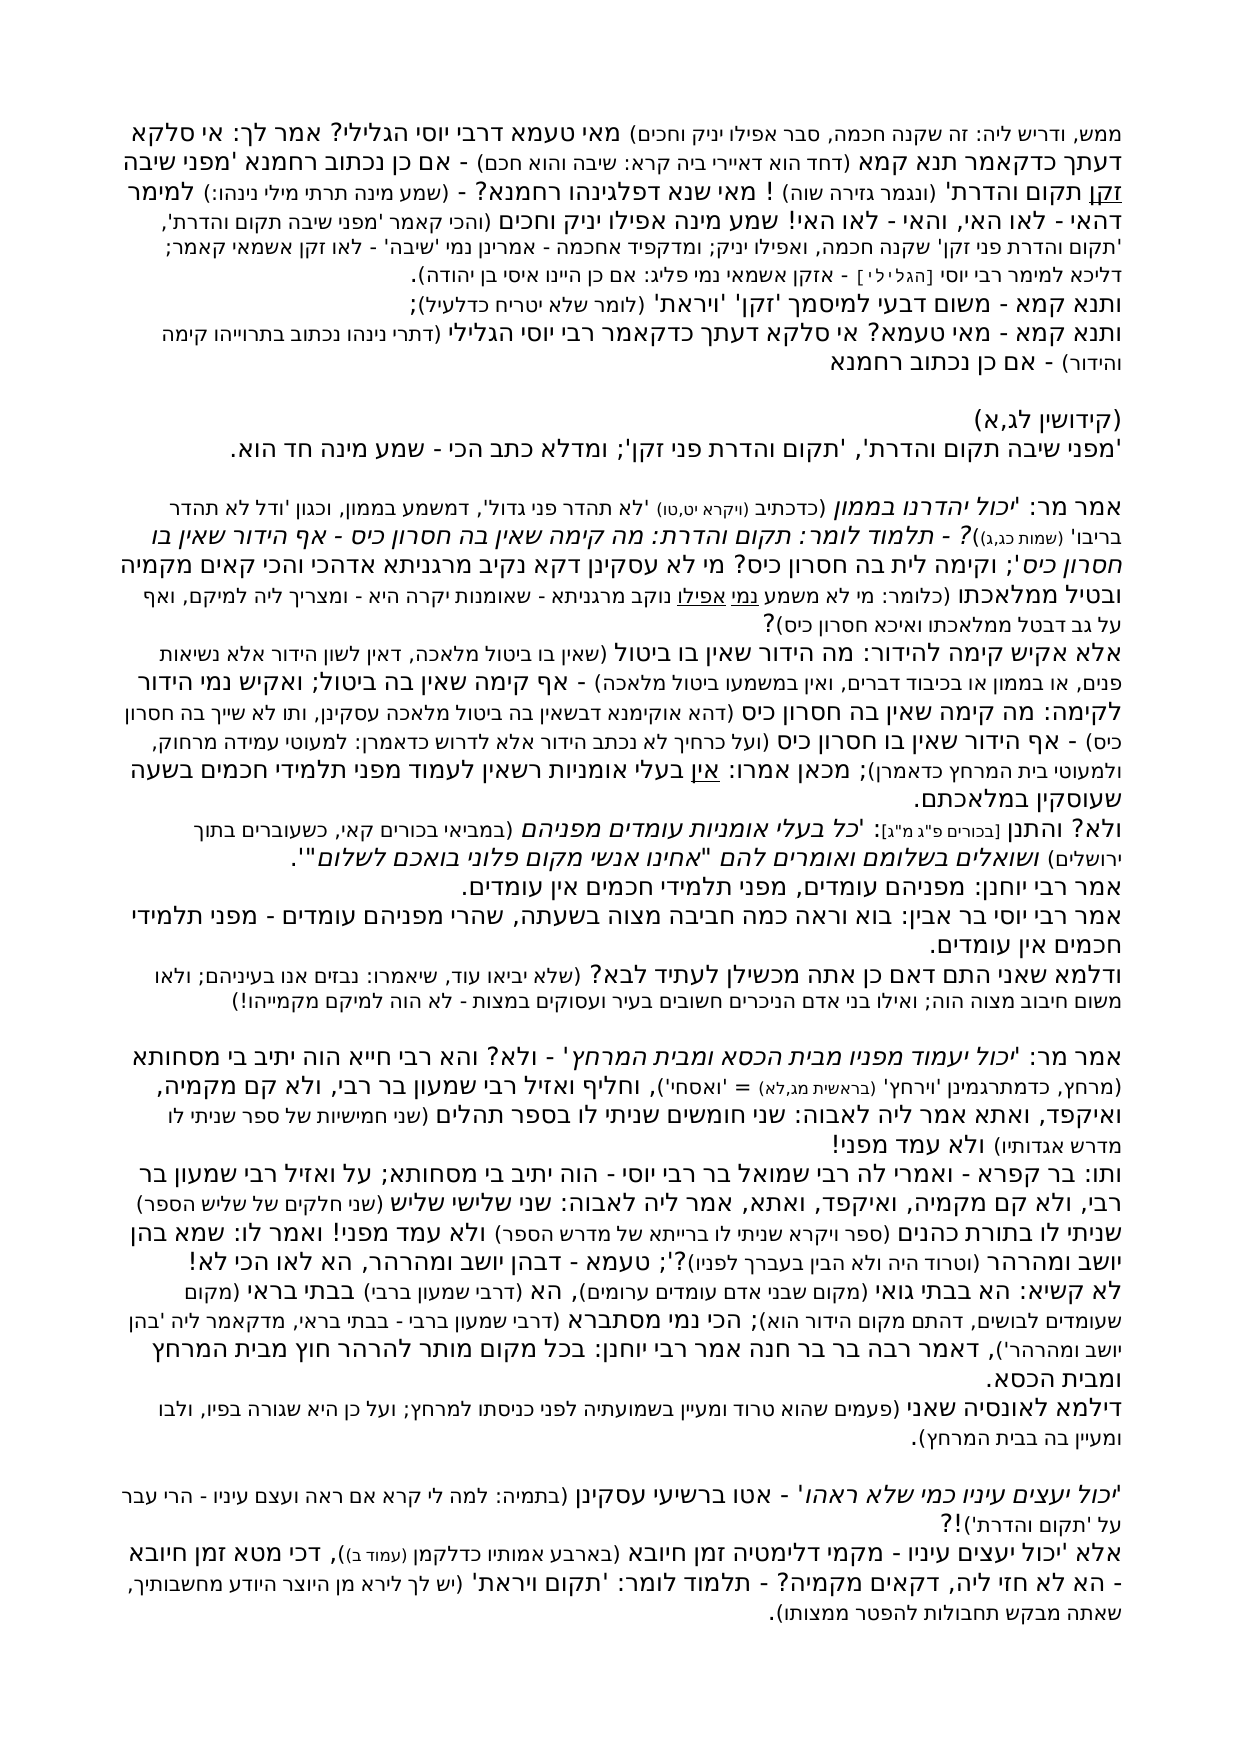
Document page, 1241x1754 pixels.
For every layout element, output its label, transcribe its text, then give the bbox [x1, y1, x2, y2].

text ממש, ודריש ליה: זה שקנה חכמה, סבר אפילו יניק וחכים) מאי טעמא דרבי יוסי הגלילי? אמר לך: אי סלקא דעתך כדקאמר תנא קמא (דחד הוא דאיירי ביה קרא: שיבה והוא חכם) - אם כן נכתוב רחמנא 'מפני שיבה זקן תקום והדרת' (ונגמר גזירה שוה) ! מאי שנא דפלגינהו רחמנא? - (שמע מינה תרתי מילי נינהו:) למימר דהאי - לאו האי, והאי - לאו האי! שמע מינה אפילו יניק וחכים (והכי קאמר 'מפני שיבה תקום והדרת', 'תקום והדרת פני זקן' שקנה חכמה, ואפילו יניק; ומדקפיד אחכמה - אמרינן נמי 'שיבה' - לאו זקן אשמאי קאמר; דליכא למימר רבי יוסי [הגלילי] - אזקן אשמאי נמי פליג: אם כן היינו איסי בן יהודה). [118, 118, 1122, 289]
text אלא 'יכול יעצים עיניו - מקמי דלימטיה זמן חיובא (בארבע אמותיו כדלקמן (עמוד ב)), דכי מטא זמן חיובא - הא לא חזי ליה, דקאים מקמיה? - תלמוד לומר: 'תקום ויראת' (יש לך לירא מן היוצר היודע מחשבותיך, שאתה מבקש תחבולות להפטר ממצותו). [118, 1538, 1122, 1626]
text 'יכול יעצים עיניו כמי שלא ראהו' - אטו ברשיעי עסקינן (בתמיה: למה לי קרא אם ראה ועצם עיניו - הרי עבר על 'תקום והדרת')!? [118, 1480, 1122, 1538]
text אלא אקיש קימה להידור: מה הידור שאין בו ביטול (שאין בו ביטול מלאכה, דאין לשון הידור אלא נשיאות פנים, או בממון או בכיבוד דברים, ואין במשמעו ביטול מלאכה) - אף קימה שאין בה ביטול; ואקיש נמי הידור לקימה: מה קימה שאין בה חסרון כיס (דהא אוקימנא דבשאין בה ביטול מלאכה עסקינן, ותו לא שייך בה חסרון כיס) - אף הידור שאין בו חסרון כיס (ועל כרחיך לא נכתב הידור אלא לדרוש כדאמרן: למעוטי עמידה מרחוק, ולמעוטי בית המרחץ כדאמרן); מכאן אמרו: אין בעלי אומניות רשאין לעמוד מפני תלמידי חכמים בשעה שעוסקין במלאכתם. [118, 638, 1122, 814]
text אמר רבי יוחנן: מפניהם עומדים, מפני תלמידי חכמים אין עומדים. [118, 872, 1122, 901]
text ותנא קמא - משום דבעי למיסמך 'זקן' 'ויראת' (לומר שלא יטריח כדלעיל); [118, 289, 1122, 318]
text (קידושין לג,א) [118, 405, 1122, 434]
text אמר רבי יוסי בר אבין: בוא וראה כמה חביבה מצוה בשעתה, שהרי מפניהם עומדים - מפני תלמידי חכמים אין עומדים. [118, 901, 1122, 960]
text ולא? והתנן [בכורים פ"ג מ"ג]: 'כל בעלי אומניות עומדים מפניהם (במביאי בכורים קאי, כשעוברים בתוך ירושלים) ושואלים בשלומם ואומרים להם "אחינו אנשי מקום פלוני בואכם לשלום"'. [118, 814, 1122, 872]
text ותנא קמא - מאי טעמא? אי סלקא דעתך כדקאמר רבי יוסי הגלילי (דתרי נינהו נכתוב בתרוייהו קימה והידור) - אם כן נכתוב רחמנא [118, 318, 1122, 376]
text לא קשיא: הא בבתי גואי (מקום שבני אדם עומדים ערומים), הא (דרבי שמעון ברבי) בבתי בראי (מקום שעומדים לבושים, דהתם מקום הידור הוא); הכי נמי מסתברא (דרבי שמעון ברבי - בבתי בראי, מדקאמר ליה 'בהן יושב ומהרהר'), דאמר רבה בר בר חנה אמר רבי יוחנן: בכל מקום מותר להרהר חוץ מבית המרחץ ומבית הכסא. [118, 1276, 1122, 1393]
text אמר מר: 'יכול יעמוד מפניו מבית הכסא ומבית המרחץ' - ולא? והא רבי חייא הוה יתיב בי מסחותא (מרחץ, כדמתרגמינן 'וירחץ' (בראשית מג,לא) = 'ואסחי'), וחליף ואזיל רבי שמעון בר רבי, ולא קם מקמיה, ואיקפד, ואתא אמר ליה לאבוה: שני חומשים שניתי לו בספר תהלים (שני חמישיות של ספר שניתי לו מדרש אגדותיו) ולא עמד מפני! [118, 1042, 1122, 1159]
text ודלמא שאני התם דאם כן אתה מכשילן לעתיד לבא? (שלא יביאו עוד, שיאמרו: נבזים אנו בעיניהם; ולאו משום חיבוב מצוה הוה; ואילו בני אדם הניכרים חשובים בעיר ועסוקים במצות - לא הוה למיקם מקמייהו!) [118, 960, 1122, 1013]
text 'מפני שיבה תקום והדרת', 'תקום והדרת פני זקן'; ומדלא כתב הכי - שמע מינה חד הוא. [118, 434, 1122, 463]
text ותו: בר קפרא - ואמרי לה רבי שמואל בר רבי יוסי - הוה יתיב בי מסחותא; על ואזיל רבי שמעון בר רבי, ולא קם מקמיה, ואיקפד, ואתא, אמר ליה לאבוה: שני שלישי שליש (שני חלקים של שליש הספר) שניתי לו בתורת כהנים (ספר ויקרא שניתי לו ברייתא של מדרש הספר) ולא עמד מפני! ואמר לו: שמא בהן יושב ומהרהר (וטרוד היה ולא הבין בעברך לפניו)?'; טעמא - דבהן יושב ומהרהר, הא לאו הכי לא! [118, 1159, 1122, 1276]
text דילמא לאונסיה שאני (פעמים שהוא טרוד ומעיין בשמועתיה לפני כניסתו למרחץ; ועל כן היא שגורה בפיו, ולבו ומעיין בה בבית המרחץ). [118, 1393, 1122, 1451]
text אמר מר: 'יכול יהדרנו בממון (כדכתיב (ויקרא יט,טו) 'לא תהדר פני גדול', דמשמע בממון, וכגון 'ודל לא תהדר בריבו' (שמות כג,ג))? - תלמוד לומר: תקום והדרת: מה קימה שאין בה חסרון כיס - אף הידור שאין בו חסרון כיס'; וקימה לית בה חסרון כיס? מי לא עסקינן דקא נקיב מרגניתא אדהכי והכי קאים מקמיה ובטיל ממלאכתו (כלומר: מי לא משמע נמי אפילו נוקב מרגניתא - שאומנות יקרה היא - ומצריך ליה למיקם, ואף על גב דבטל ממלאכתו ואיכא חסרון כיס)? [118, 492, 1122, 638]
